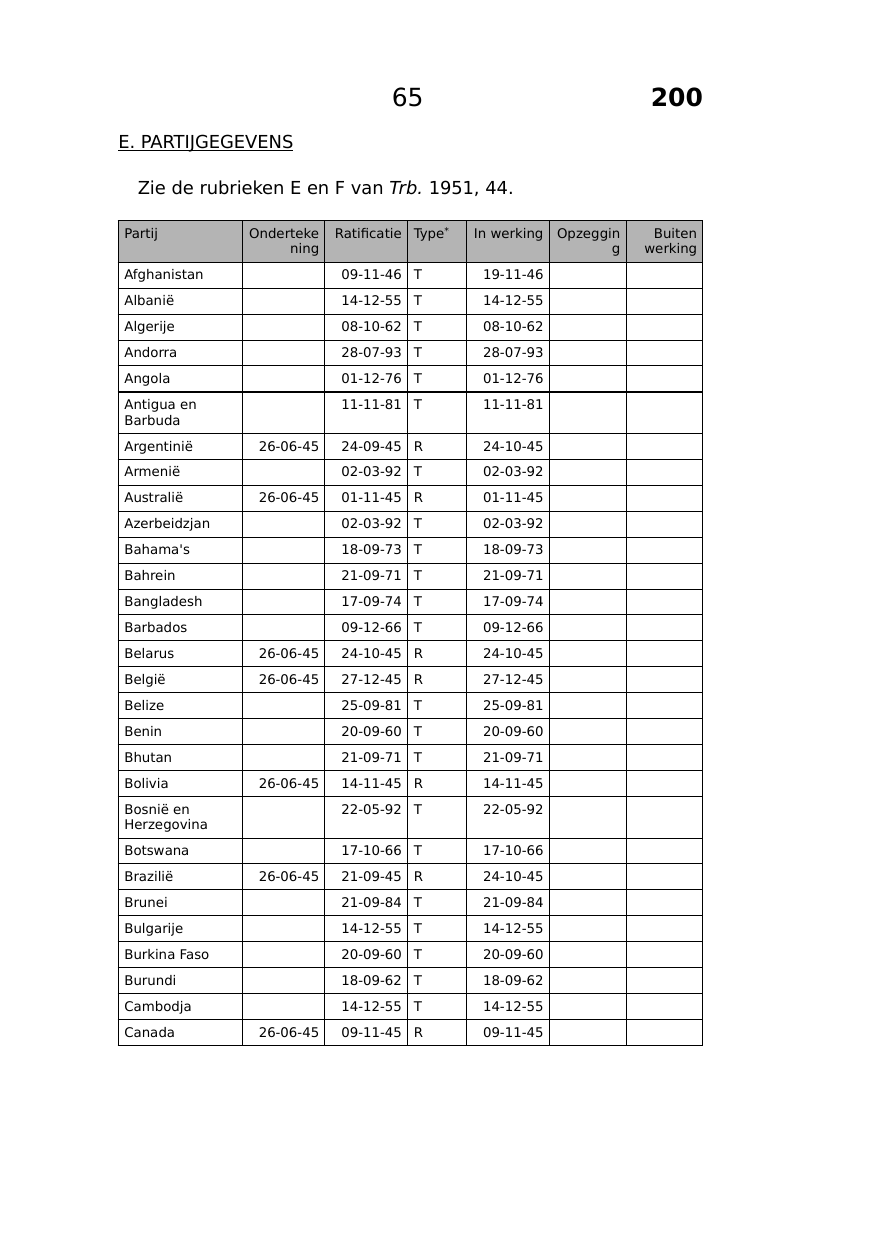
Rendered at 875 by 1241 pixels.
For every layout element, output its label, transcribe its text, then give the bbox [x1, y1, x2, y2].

table_cell Burundi [119, 968, 242, 993]
table_cell [243, 315, 324, 339]
table_cell T [408, 366, 466, 391]
table_cell 21-09-45 [325, 864, 407, 889]
table_cell T [408, 942, 466, 967]
table_cell [243, 289, 324, 313]
table_cell [627, 641, 702, 666]
table_cell R [408, 771, 466, 796]
table_cell [550, 538, 626, 562]
table_cell T [408, 460, 466, 485]
table_cell [627, 864, 702, 889]
table_cell Botswana [119, 839, 242, 863]
table_cell Australië [119, 486, 242, 511]
table_cell [550, 615, 626, 640]
table_cell 09-12-66 [325, 615, 407, 640]
table_cell 11-11-81 [325, 393, 407, 433]
table_cell 14-11-45 [325, 771, 407, 796]
table_header Ratificatie [325, 221, 407, 262]
table_cell 26-06-45 [243, 864, 324, 889]
table_cell 24-10-45 [325, 641, 407, 666]
table_cell 14-12-55 [325, 994, 407, 1019]
table_cell T [408, 839, 466, 863]
table_cell T [408, 564, 466, 588]
table_cell 26-06-45 [243, 486, 324, 511]
table_cell T [408, 289, 466, 313]
table_cell [243, 745, 324, 770]
table_cell Bolivia [119, 771, 242, 796]
table_cell Benin [119, 719, 242, 744]
table_cell Albanië [119, 289, 242, 313]
table_header Ondertekening [243, 221, 324, 262]
table_cell 21-09-71 [467, 564, 549, 588]
table_cell [550, 434, 626, 459]
table_cell [550, 719, 626, 744]
table_cell 26-06-45 [243, 667, 324, 692]
table_cell [243, 263, 324, 288]
table_cell T [408, 693, 466, 718]
table_cell [627, 797, 702, 837]
table_cell Bhutan [119, 745, 242, 770]
table_cell 09-11-46 [325, 263, 407, 288]
table_cell [550, 864, 626, 889]
table_cell [550, 968, 626, 993]
table_cell 20-09-60 [467, 942, 549, 967]
table_cell Bahrein [119, 564, 242, 588]
table_cell [627, 890, 702, 915]
table_cell 26-06-45 [243, 641, 324, 666]
table_cell [550, 393, 626, 433]
table_cell 14-12-55 [467, 289, 549, 313]
table_cell [627, 434, 702, 459]
table_cell 20-09-60 [467, 719, 549, 744]
table_cell Argentinië [119, 434, 242, 459]
table_cell [550, 564, 626, 588]
table_cell T [408, 890, 466, 915]
table_cell 01-11-45 [467, 486, 549, 511]
table_cell [627, 564, 702, 588]
table_cell [243, 693, 324, 718]
table_cell [550, 341, 626, 365]
table_cell [243, 719, 324, 744]
table_cell 14-12-55 [467, 916, 549, 941]
table_cell 22-05-92 [325, 797, 407, 837]
table_cell [627, 771, 702, 796]
table_cell R [408, 667, 466, 692]
table_cell [627, 667, 702, 692]
table_cell [627, 745, 702, 770]
table_cell [243, 615, 324, 640]
table_cell [627, 341, 702, 365]
table_cell 17-09-74 [325, 590, 407, 614]
table_cell R [408, 434, 466, 459]
table_cell T [408, 538, 466, 562]
table_cell 02-03-92 [467, 460, 549, 485]
table_cell 18-09-73 [467, 538, 549, 562]
table_cell 25-09-81 [325, 693, 407, 718]
table_cell [627, 512, 702, 537]
table_cell [243, 942, 324, 967]
table_cell [550, 1020, 626, 1045]
table_cell 20-09-60 [325, 942, 407, 967]
table_cell Belarus [119, 641, 242, 666]
table_cell [243, 890, 324, 915]
table_cell T [408, 315, 466, 339]
table_cell 02-03-92 [325, 512, 407, 537]
table_cell 17-10-66 [325, 839, 407, 863]
table_cell [550, 641, 626, 666]
text Zie de rubrieken E en F van Trb. 1951, 44. [118, 178, 703, 198]
table_cell T [408, 263, 466, 288]
table_cell 08-10-62 [467, 315, 549, 339]
table_cell T [408, 916, 466, 941]
table_cell [627, 968, 702, 993]
table_cell T [408, 797, 466, 837]
table_cell [550, 263, 626, 288]
table_cell 18-09-62 [467, 968, 549, 993]
table_cell 20-09-60 [325, 719, 407, 744]
table_cell Andorra [119, 341, 242, 365]
table_header Partij [119, 221, 242, 262]
table_cell Canada [119, 1020, 242, 1045]
table_cell [550, 512, 626, 537]
table_cell 21-09-71 [325, 564, 407, 588]
table_cell 18-09-73 [325, 538, 407, 562]
table_cell [627, 393, 702, 433]
table_cell 28-07-93 [467, 341, 549, 365]
table_cell [627, 486, 702, 511]
table_cell [243, 460, 324, 485]
table_cell 02-03-92 [325, 460, 407, 485]
table_cell [627, 719, 702, 744]
table_cell Afghanistan [119, 263, 242, 288]
table_cell 19-11-46 [467, 263, 549, 288]
table_cell [550, 890, 626, 915]
table_cell [243, 393, 324, 433]
table_cell 24-10-45 [467, 864, 549, 889]
table_cell [550, 916, 626, 941]
table_cell T [408, 341, 466, 365]
table_cell Antigua en Barbuda [119, 393, 242, 433]
table_cell 01-12-76 [467, 366, 549, 391]
table_cell [550, 771, 626, 796]
table_cell Burkina Faso [119, 942, 242, 967]
table_cell [243, 797, 324, 837]
table_cell [627, 1020, 702, 1045]
table_cell 14-12-55 [325, 289, 407, 313]
table_header Buiten werking [627, 221, 702, 262]
table_cell Armenië [119, 460, 242, 485]
table_cell [550, 994, 626, 1019]
table_cell [243, 839, 324, 863]
table_cell [627, 289, 702, 313]
table_cell Bulgarije [119, 916, 242, 941]
table_cell T [408, 393, 466, 433]
table_cell [243, 916, 324, 941]
table_cell 01-11-45 [325, 486, 407, 511]
table_cell 11-11-81 [467, 393, 549, 433]
table_cell Algerije [119, 315, 242, 339]
table_cell [550, 460, 626, 485]
table_cell 21-09-84 [325, 890, 407, 915]
table_cell R [408, 1020, 466, 1045]
table_cell 09-12-66 [467, 615, 549, 640]
table_cell Belize [119, 693, 242, 718]
table_cell [627, 366, 702, 391]
table_cell 14-11-45 [467, 771, 549, 796]
table_cell [627, 994, 702, 1019]
table_cell 08-10-62 [325, 315, 407, 339]
table_cell België [119, 667, 242, 692]
table_cell Barbados [119, 615, 242, 640]
table_cell [550, 315, 626, 339]
table_cell [627, 839, 702, 863]
table_cell Azerbeidzjan [119, 512, 242, 537]
table_cell 09-11-45 [467, 1020, 549, 1045]
table_cell [550, 289, 626, 313]
table_cell Bahama's [119, 538, 242, 562]
table_cell [243, 994, 324, 1019]
table_cell [243, 341, 324, 365]
table_cell 24-10-45 [467, 434, 549, 459]
table_cell 21-09-84 [467, 890, 549, 915]
table_cell [243, 564, 324, 588]
table_cell 28-07-93 [325, 341, 407, 365]
table_cell 17-09-74 [467, 590, 549, 614]
table_cell 24-10-45 [467, 641, 549, 666]
table_cell 09-11-45 [325, 1020, 407, 1045]
subtitle E. PARTIJGEGEVENS [118, 132, 703, 153]
table_cell [627, 590, 702, 614]
table_cell 21-09-71 [325, 745, 407, 770]
table_cell [243, 538, 324, 562]
table_cell Bosnië en Herzegovina [119, 797, 242, 837]
table_header In werking [467, 221, 549, 262]
table_cell 27-12-45 [325, 667, 407, 692]
table_cell Bangladesh [119, 590, 242, 614]
table_cell 22-05-92 [467, 797, 549, 837]
table_cell T [408, 719, 466, 744]
table_cell [627, 693, 702, 718]
table_cell 21-09-71 [467, 745, 549, 770]
table_cell R [408, 864, 466, 889]
table_cell 18-09-62 [325, 968, 407, 993]
table_cell [550, 942, 626, 967]
table_cell T [408, 994, 466, 1019]
table_cell [550, 366, 626, 391]
table_cell 27-12-45 [467, 667, 549, 692]
table_cell Brunei [119, 890, 242, 915]
table_cell T [408, 745, 466, 770]
table_cell [627, 460, 702, 485]
table_cell 25-09-81 [467, 693, 549, 718]
table_cell 14-12-55 [467, 994, 549, 1019]
table_cell [243, 512, 324, 537]
table_cell [550, 745, 626, 770]
table_cell [243, 968, 324, 993]
table_cell T [408, 512, 466, 537]
table_cell [627, 538, 702, 562]
table_cell R [408, 486, 466, 511]
table_cell [627, 942, 702, 967]
table_header Opzegging [550, 221, 626, 262]
table_cell [550, 590, 626, 614]
table_cell [627, 615, 702, 640]
table_cell [627, 263, 702, 288]
table_cell [627, 315, 702, 339]
table_cell R [408, 641, 466, 666]
table_cell [550, 839, 626, 863]
table_cell T [408, 590, 466, 614]
table_cell 26-06-45 [243, 771, 324, 796]
table_cell [550, 797, 626, 837]
table_cell 26-06-45 [243, 434, 324, 459]
table_cell [243, 590, 324, 614]
table_cell T [408, 615, 466, 640]
table_cell 17-10-66 [467, 839, 549, 863]
table_cell [550, 667, 626, 692]
table_header Type* [408, 221, 466, 262]
table_cell [550, 486, 626, 511]
table_cell T [408, 968, 466, 993]
table_cell Brazilië [119, 864, 242, 889]
table_cell Cambodja [119, 994, 242, 1019]
table_cell 02-03-92 [467, 512, 549, 537]
table_cell 26-06-45 [243, 1020, 324, 1045]
table_cell 01-12-76 [325, 366, 407, 391]
table_cell 24-09-45 [325, 434, 407, 459]
table_cell 14-12-55 [325, 916, 407, 941]
table_cell [550, 693, 626, 718]
table_cell Angola [119, 366, 242, 391]
table_cell [627, 916, 702, 941]
table_cell [243, 366, 324, 391]
